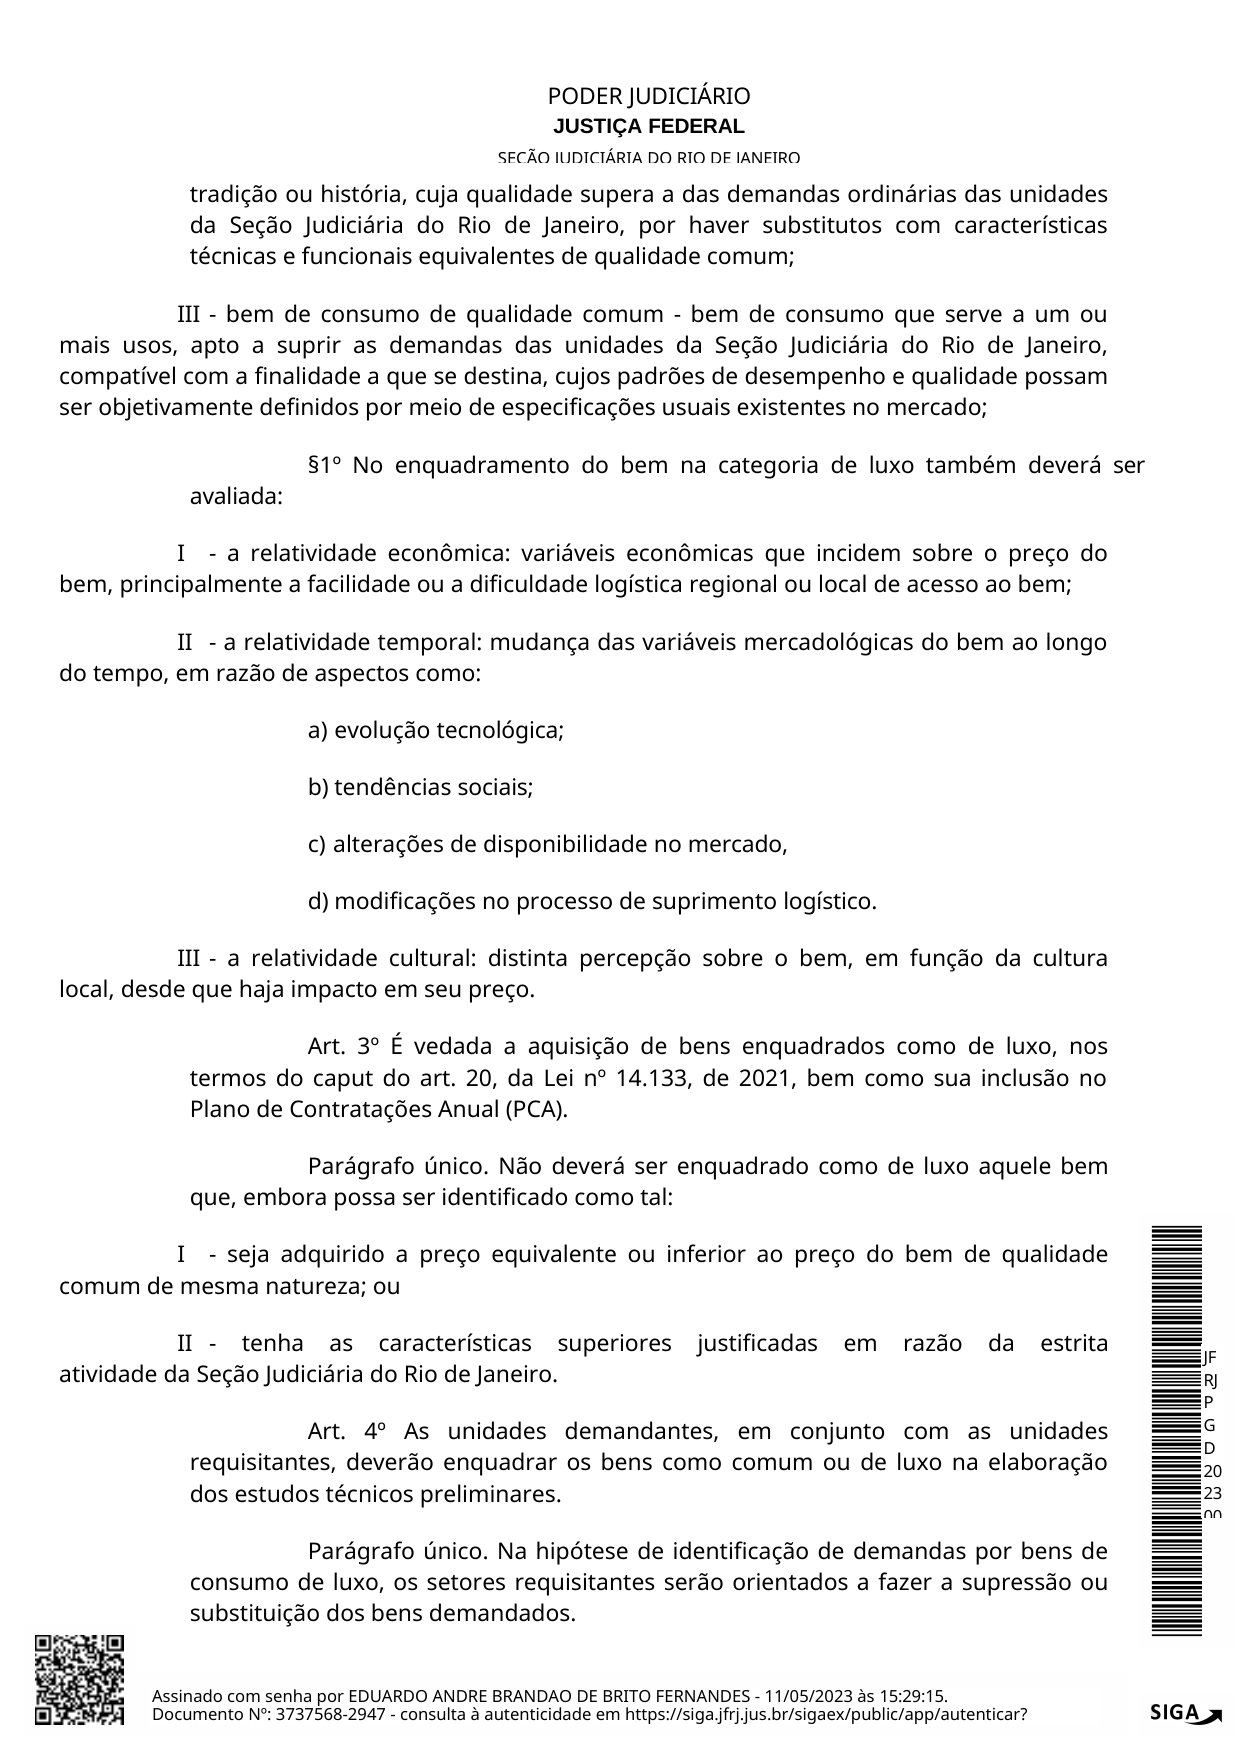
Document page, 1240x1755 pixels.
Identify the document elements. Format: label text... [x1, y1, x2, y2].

list - bem de consumo de qualidade comum - bem de consumo que serve a um ou mais usos, apto a suprir as demandas das unidades da Seção Judiciária do Rio de Janeiro, compatível com a finalidade a que se destina, cujos padrões de desempenho e qualidade possam ser objetivamente definidos por meio de especificações usuais existentes no mercado; [59, 298, 1109, 423]
text tradição ou história, cuja qualidade supera a das demandas ordinárias das unidades da Seção Judiciária do Rio de Janeiro, por haver substitutos com características técnicas e funcionais equivalentes de qualidade comum; [189, 178, 1109, 272]
text Art. 4º As unidades demandantes, em conjunto com as unidades requisitantes, deverão enquadrar os bens como comum ou de luxo na elaboração dos estudos técnicos preliminares. [189, 1415, 1109, 1509]
text Parágrafo único. Na hipótese de identificação de demandas por bens de consumo de luxo, os setores requisitantes serão orientados a fazer a supressão ou substituição dos bens demandados. [189, 1535, 1109, 1628]
list evolução tecnológica; [308, 714, 1181, 745]
list modificações no processo de suprimento logístico. [308, 885, 1181, 916]
text JFRJPGD202300005A [1203, 1346, 1224, 1518]
list tendências sociais; [308, 771, 1181, 802]
list - a relatividade cultural: distinta percepção sobre o bem, em função da cultura local, desde que haja impacto em seu preço. [59, 942, 1109, 1004]
text Art. 3º É vedada a aquisição de bens enquadrados como de luxo, nos termos do caput do art. 20, da Lei nº 14.133, de 2021, bem como sua inclusão no Plano de Contratações Anual (PCA). [189, 1030, 1109, 1124]
text avaliada: [189, 480, 1181, 511]
list - a relatividade temporal: mudança das variáveis mercadológicas do bem ao longo do tempo, em razão de aspectos como: [59, 626, 1109, 688]
list - seja adquirido a preço equivalente ou inferior ao preço do bem de qualidade comum de mesma natureza; ou [59, 1238, 1109, 1301]
list alterações de disponibilidade no mercado, [308, 828, 1181, 859]
list - a relatividade econômica: variáveis econômicas que incidem sobre o preço do bem, principalmente a facilidade ou a dificuldade logística regional ou local de acesso ao bem; [59, 537, 1109, 600]
text §1º No enquadramento do bem na categoria de luxo também deverá ser [308, 449, 1181, 480]
list - tenha as características superiores justificadas em razão da estrita atividade da Seção Judiciária do Rio de Janeiro. [59, 1327, 1109, 1389]
text Parágrafo único. Não deverá ser enquadrado como de luxo aquele bem que, embora possa ser identificado como tal: [189, 1150, 1109, 1212]
